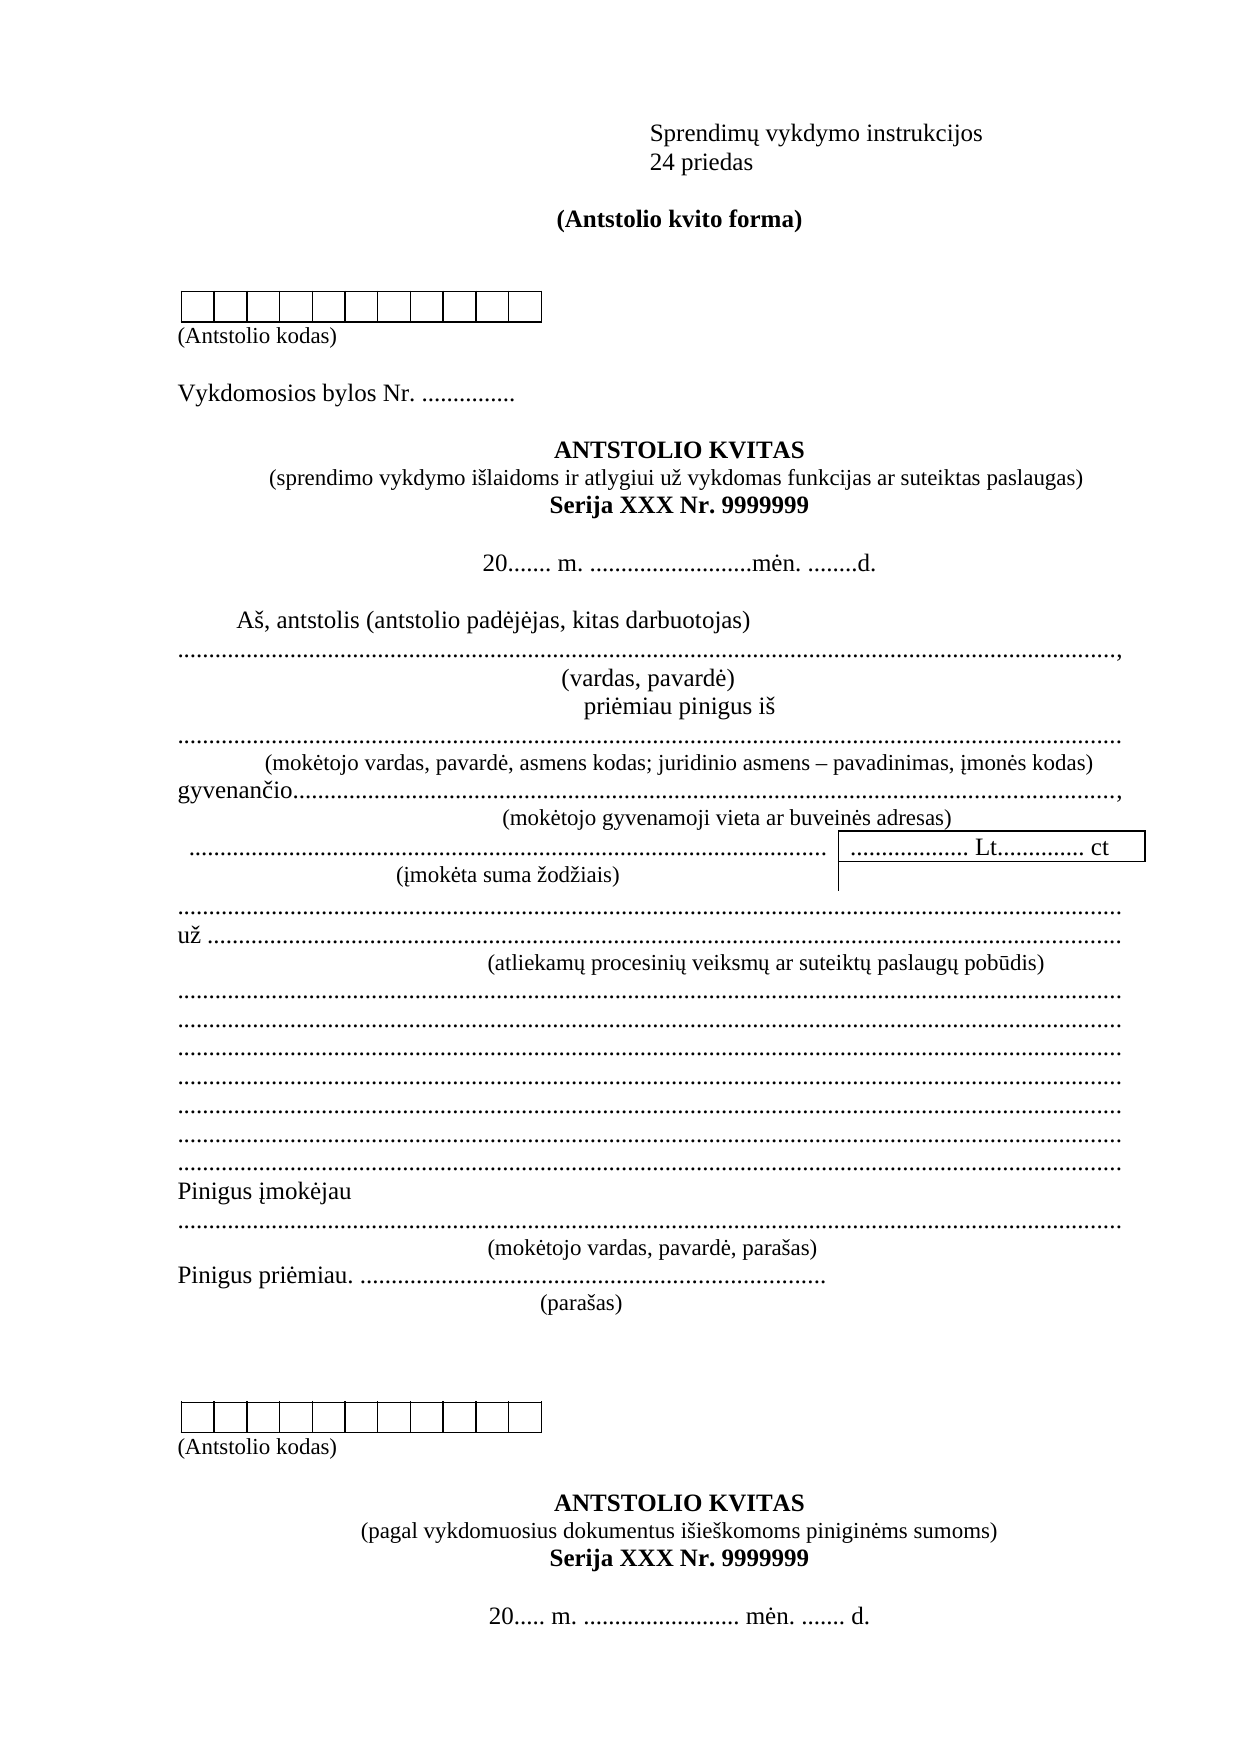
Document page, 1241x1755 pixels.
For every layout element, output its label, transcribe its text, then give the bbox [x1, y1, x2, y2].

text priėmiau pinigus iš [177, 691, 1181, 720]
table_header [411, 292, 442, 321]
table_header [346, 292, 377, 321]
table_cell [839, 862, 1145, 891]
table_header [248, 1403, 279, 1432]
table_header ................... Lt.............. ct [839, 832, 1144, 861]
text 24 priedas [649, 147, 1181, 176]
text . [177, 975, 1181, 1004]
text (sprendimo vykdymo išlaidoms ir atlygiui už vykdomas funkcijas ar suteiktas paslaugas) [177, 464, 1181, 490]
table_header [378, 292, 410, 321]
text . [177, 1119, 1181, 1147]
table_header [182, 292, 213, 321]
text Pinigus priėmiau. [177, 1260, 1181, 1289]
text . [177, 1061, 1181, 1090]
table_header [509, 292, 541, 321]
text . [177, 891, 1181, 920]
table_header [313, 292, 344, 321]
table_header [542, 1401, 1130, 1432]
table_header [346, 1403, 377, 1432]
text (mokėtojo gyvenamoji vieta ar buveinės adresas) [177, 804, 1181, 830]
text . [177, 720, 1181, 749]
table_header [215, 1403, 246, 1432]
table_header [444, 1403, 475, 1432]
text . [177, 1032, 1181, 1061]
table_header [477, 292, 508, 321]
table_header [444, 292, 475, 321]
table_header [280, 292, 312, 321]
text . [177, 1205, 1181, 1234]
text gyvenančio , [177, 775, 1181, 804]
table_header [411, 1403, 442, 1432]
table_header [477, 1403, 508, 1432]
table_header [313, 1403, 344, 1432]
text (atliekamų procesinių veiksmų ar suteiktų paslaugų pobūdis) [177, 948, 1181, 975]
text (mokėtojo vardas, pavardė, parašas) [177, 1234, 1181, 1260]
text (mokėtojo vardas, pavardė, asmens kodas; juridinio asmens – pavadinimas, įmonės kodas) [177, 749, 1181, 775]
table_header [215, 292, 246, 321]
text . [177, 1090, 1181, 1119]
table_header . (įmokėta suma žodžiais) [177, 830, 838, 891]
text . [177, 1004, 1181, 1032]
text (vardas, pavardė) [177, 663, 1181, 691]
table_header [182, 1403, 213, 1432]
text 20....... m. ..........................mėn. ........d. [177, 548, 1181, 576]
text Aš, antstolis (antstolio padėjėjas, kitas darbuotojas) [177, 605, 1181, 634]
table_header [248, 292, 279, 321]
text Sprendimų vykdymo instrukcijos [649, 118, 1181, 147]
text (Antstolio kodas) [177, 322, 1181, 349]
text Serija XXX Nr. 9999999 [177, 1543, 1181, 1572]
text (parašas) [540, 1289, 1181, 1315]
table_header [542, 291, 1130, 321]
text Pinigus įmokėjau [177, 1176, 1181, 1205]
text . [177, 1147, 1181, 1176]
text (Antstolio kodas) [177, 1433, 1181, 1459]
text ANTSTOLIO KVITAS [177, 435, 1181, 464]
table_header [509, 1403, 541, 1432]
text . , [177, 634, 1181, 663]
table_header [378, 1403, 410, 1432]
text 20..... m. ......................... mėn. ....... d. [177, 1601, 1181, 1630]
text (Antstolio kvito forma) [177, 204, 1181, 233]
text ANTSTOLIO KVITAS [177, 1488, 1181, 1517]
text Serija XXX Nr. 9999999 [177, 490, 1181, 519]
text už [177, 920, 1181, 948]
text (pagal vykdomuosius dokumentus išieškomoms piniginėms sumoms) [177, 1517, 1181, 1543]
text Vykdomosios bylos Nr. ............... [177, 378, 1181, 406]
table_header [280, 1403, 312, 1432]
